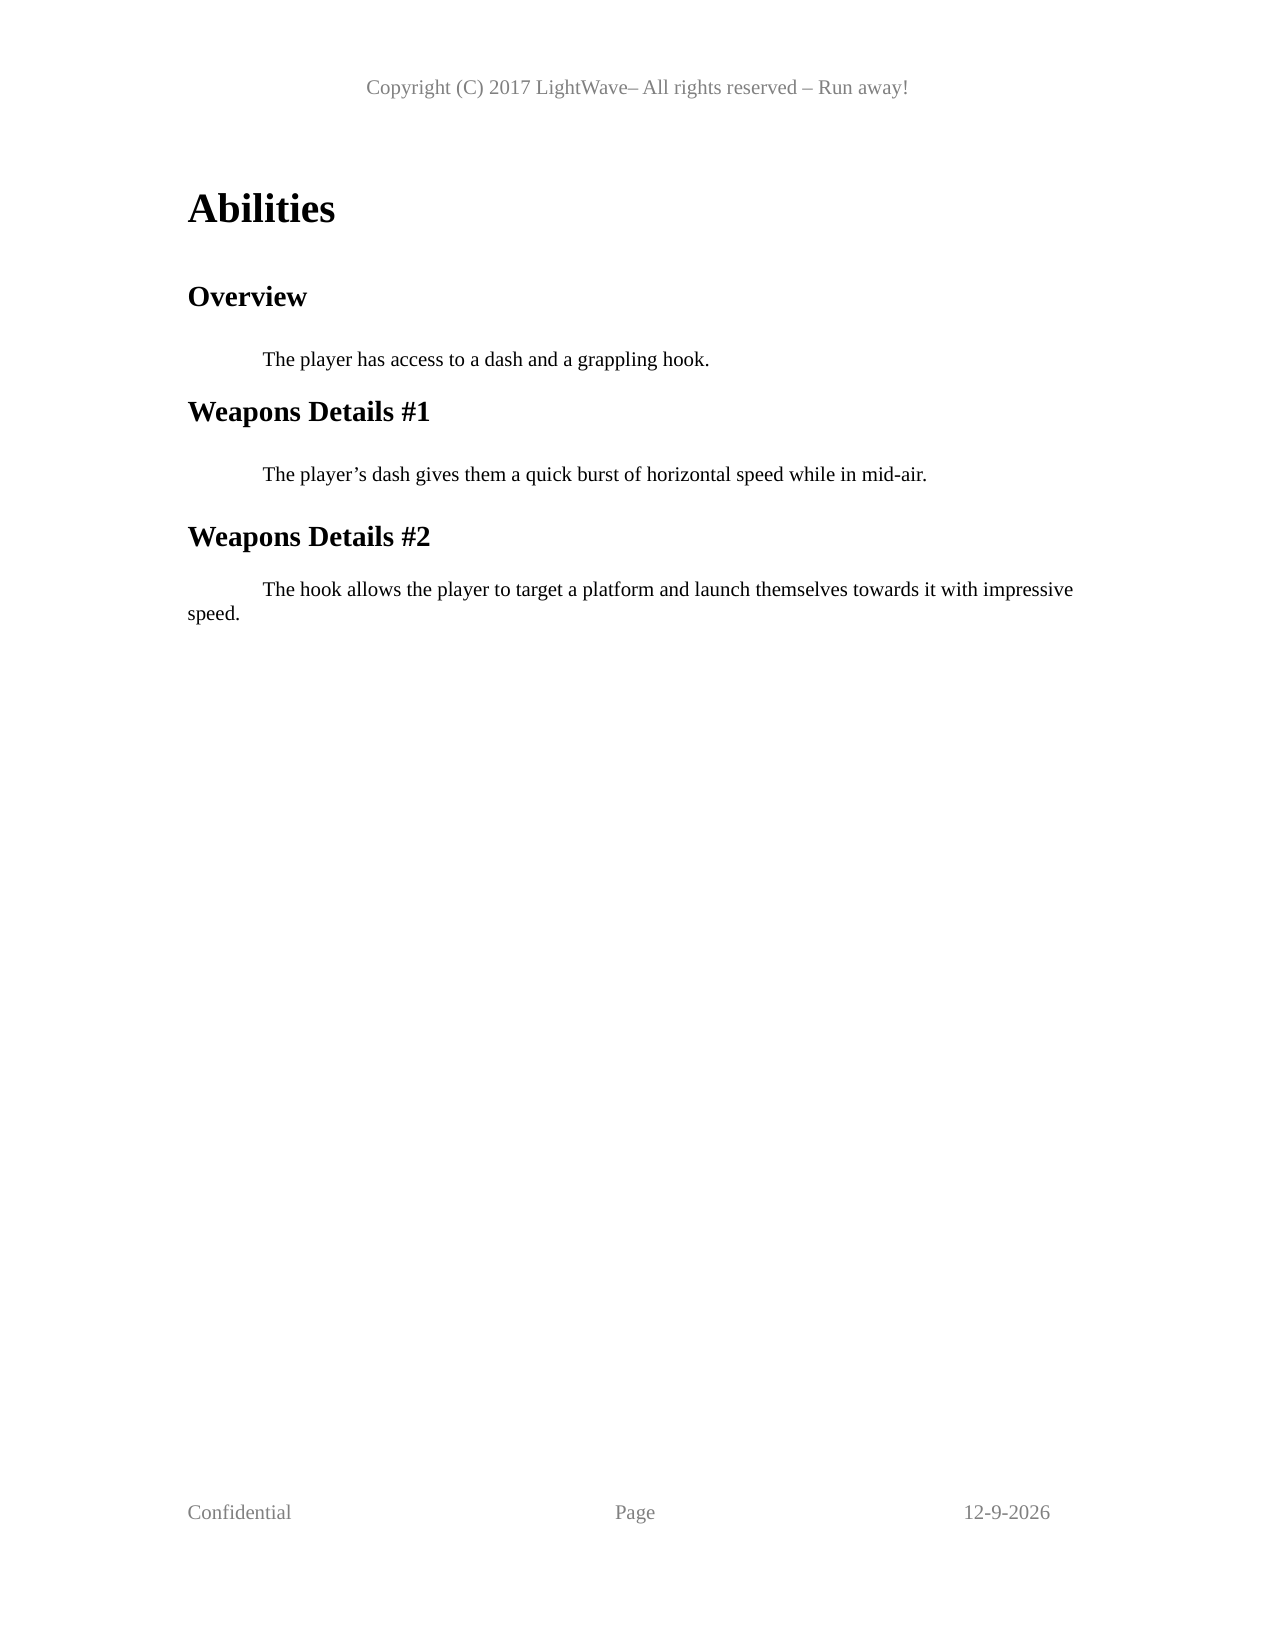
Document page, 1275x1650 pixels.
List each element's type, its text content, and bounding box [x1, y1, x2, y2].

text The hook allows the player to target a platform and launch themselves towards it with impressive speed. [187, 577, 1087, 625]
subtitle Overview [187, 279, 1087, 313]
subtitle Weapons Details #1 [187, 394, 1087, 428]
subtitle Abilities [187, 183, 1087, 231]
subtitle Weapons Details #2 [187, 519, 1087, 553]
text The player has access to a dash and a grappling hook. [187, 346, 1087, 371]
text The player’s dash gives them a quick burst of horizontal speed while in mid-air. [187, 462, 1087, 486]
